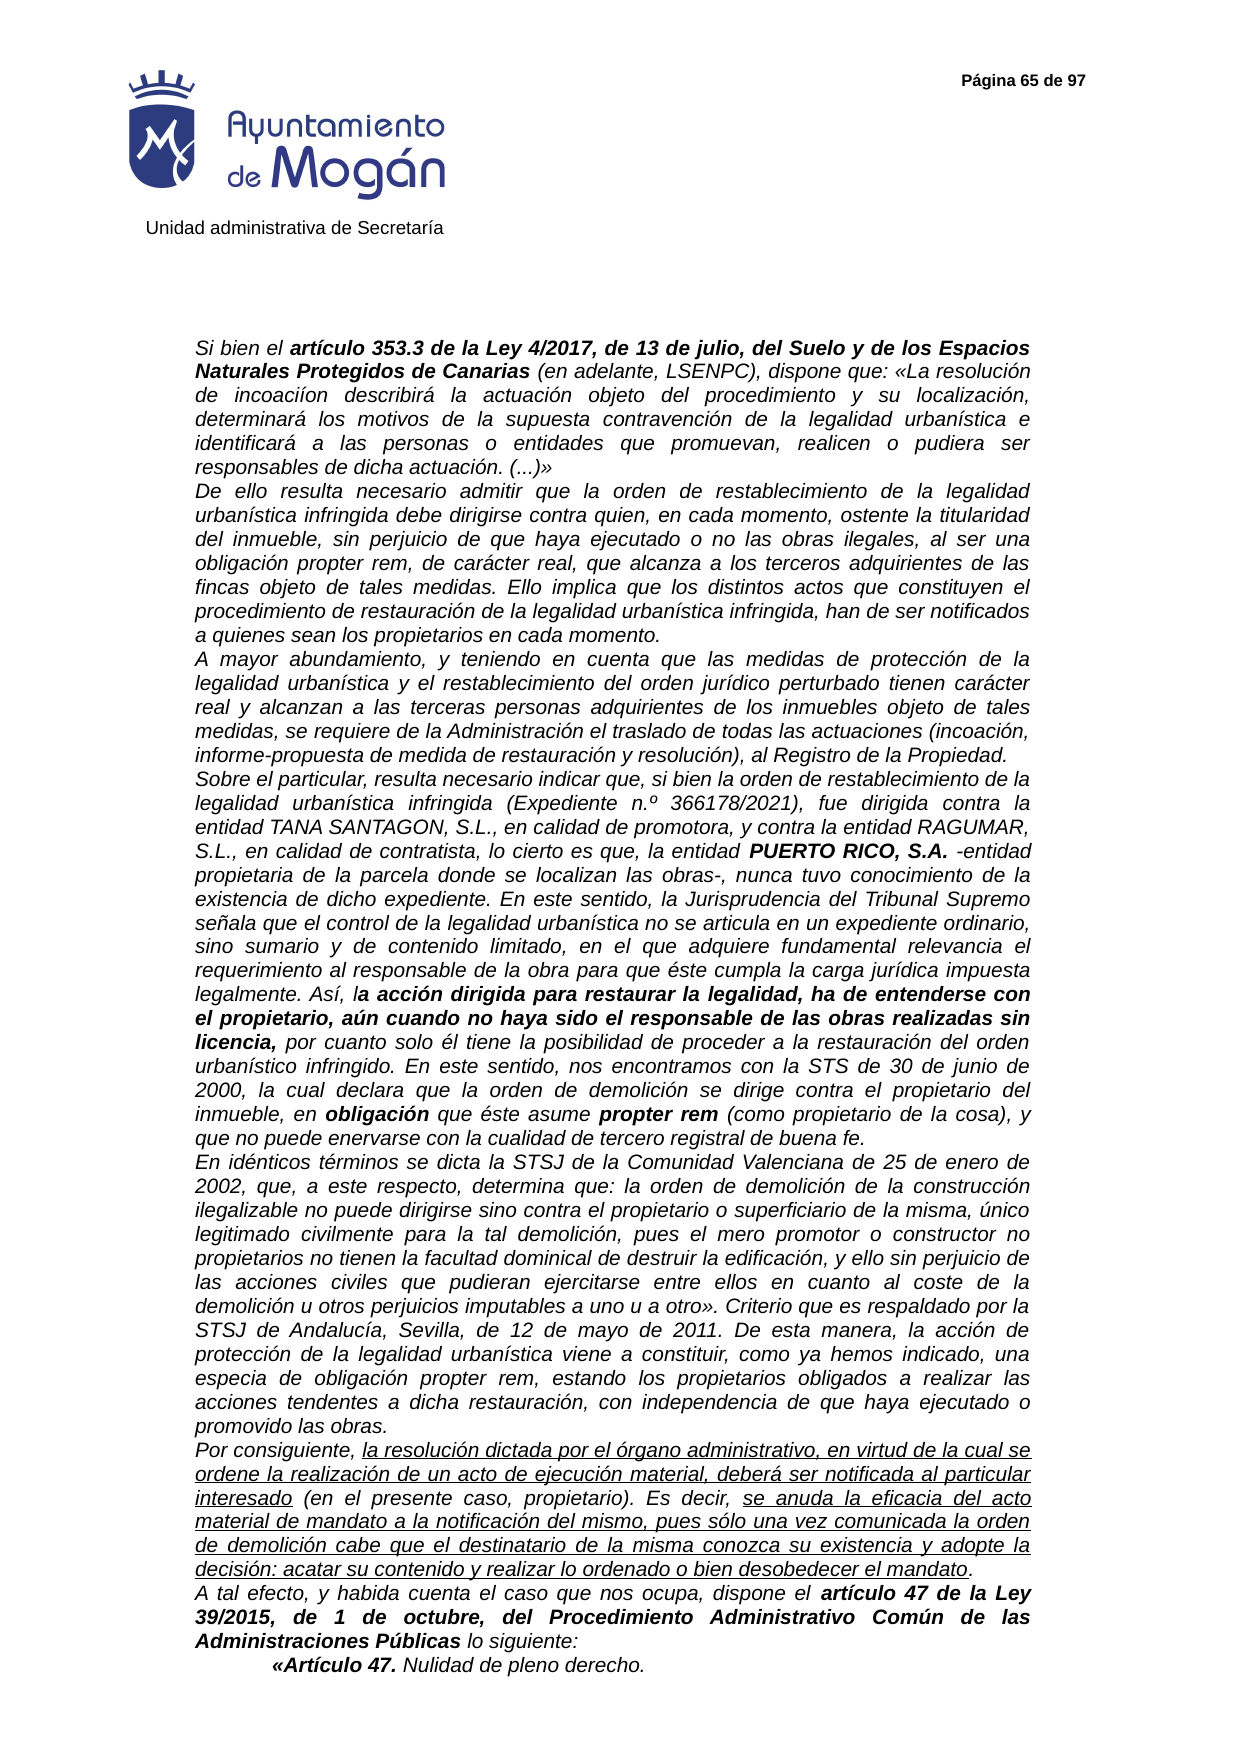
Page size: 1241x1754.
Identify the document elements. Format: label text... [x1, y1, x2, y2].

text «Artículo 47. Nulidad de pleno derecho. [272, 1653, 1010, 1677]
text En idénticos términos se dicta la STSJ de la Comunidad Valenciana de 25 de enero de 2002, que, a este respecto, determina que: la orden de demolición de la construcción ilegalizable no puede dirigirse sino contra el propietario o superficiario de la misma, único legitimado civilmente para la tal demolición, pues el mero promotor o constructor no propietarios no tienen la facultad dominical de destruir la edificación, y ello sin perjuicio de las acciones civiles que pudieran ejercitarse entre ellos en cuanto al coste de la demolición u otros perjuicios imputables a uno u a otro». Criterio que es respaldado por la STSJ de Andalucía, Sevilla, de 12 de mayo de 2011. De esta manera, la acción de protección de la legalidad urbanística viene a constituir, como ya hemos indicado, una especia de obligación propter rem, estando los propietarios obligados a realizar las acciones tendentes a dicha restauración, con independencia de que haya ejecutado o promovido las obras. [195, 1150, 1033, 1437]
text A mayor abundamiento, y teniendo en cuenta que las medidas de protección de la legalidad urbanística y el restablecimiento del orden jurídico perturbado tienen carácter real y alcanzan a las terceras personas adquirientes de los inmuebles objeto de tales medidas, se requiere de la Administración el traslado de todas las actuaciones (incoación, informe-propuesta de medida de restauración y resolución), al Registro de la Propiedad. [195, 647, 1033, 767]
text A tal efecto, y habida cuenta el caso que nos ocupa, dispone el artículo 47 de la Ley 39/2015, de 1 de octubre, del Procedimiento Administrativo Común de las Administraciones Públicas lo siguiente: [195, 1581, 1033, 1653]
picture [128, 70, 445, 206]
text Sobre el particular, resulta necesario indicar que, si bien la orden de restablecimiento de la legalidad urbanística infringida (Expediente n.º 366178/2021), fue dirigida contra la entidad TANA SANTAGON, S.L., en calidad de promotora, y contra la entidad RAGUMAR, S.L., en calidad de contratista, lo cierto es que, la entidad PUERTO RICO, S.A. -entidad propietaria de la parcela donde se localizan las obras-, nunca tuvo conocimiento de la existencia de dicho expediente. En este sentido, la Jurisprudencia del Tribunal Supremo señala que el control de la legalidad urbanística no se articula en un expediente ordinario, sino sumario y de contenido limitado, en el que adquiere fundamental relevancia el requerimiento al responsable de la obra para que éste cumpla la carga jurídica impuesta legalmente. Así, la acción dirigida para restaurar la legalidad, ha de entenderse con el propietario, aún cuando no haya sido el responsable de las obras realizadas sin licencia, por cuanto solo él tiene la posibilidad de proceder a la restauración del orden urbanístico infringido. En este sentido, nos encontramos con la STS de 30 de junio de 2000, la cual declara que la orden de demolición se dirige contra el propietario del inmueble, en obligación que éste asume propter rem (como propietario de la cosa), y que no puede enervarse con la cualidad de tercero registral de buena fe. [195, 767, 1033, 1150]
text Por consiguiente, la resolución dictada por el órgano administrativo, en virtud de la cual se ordene la realización de un acto de ejecución material, deberá ser notificada al particular interesado (en el presente caso, propietario). Es decir, se anuda la eficacia del acto material de mandato a la notificación del mismo, pues sólo una vez comunicada la orden de demolición cabe que el destinatario de la misma conozca su existencia y adopte la decisión: acatar su contenido y realizar lo ordenado o bien desobedecer el mandato. [195, 1437, 1033, 1581]
text De ello resulta necesario admitir que la orden de restablecimiento de la legalidad urbanística infringida debe dirigirse contra quien, en cada momento, ostente la titularidad del inmueble, sin perjuicio de que haya ejecutado o no las obras ilegales, al ser una obligación propter rem, de carácter real, que alcanza a los terceros adquirientes de las fincas objeto de tales medidas. Ello implica que los distintos actos que constituyen el procedimiento de restauración de la legalidad urbanística infringida, han de ser notificados a quienes sean los propietarios en cada momento. [195, 479, 1033, 647]
text Si bien el artículo 353.3 de la Ley 4/2017, de 13 de julio, del Suelo y de los Espacios Naturales Protegidos de Canarias (en adelante, LSENPC), dispone que: «La resolución de incoaciíon describirá la actuación objeto del procedimiento y su localización, determinará los motivos de la supuesta contravención de la legalidad urbanística e identificará a las personas o entidades que promuevan, realicen o pudiera ser responsables de dicha actuación. (...)» [195, 335, 1033, 479]
